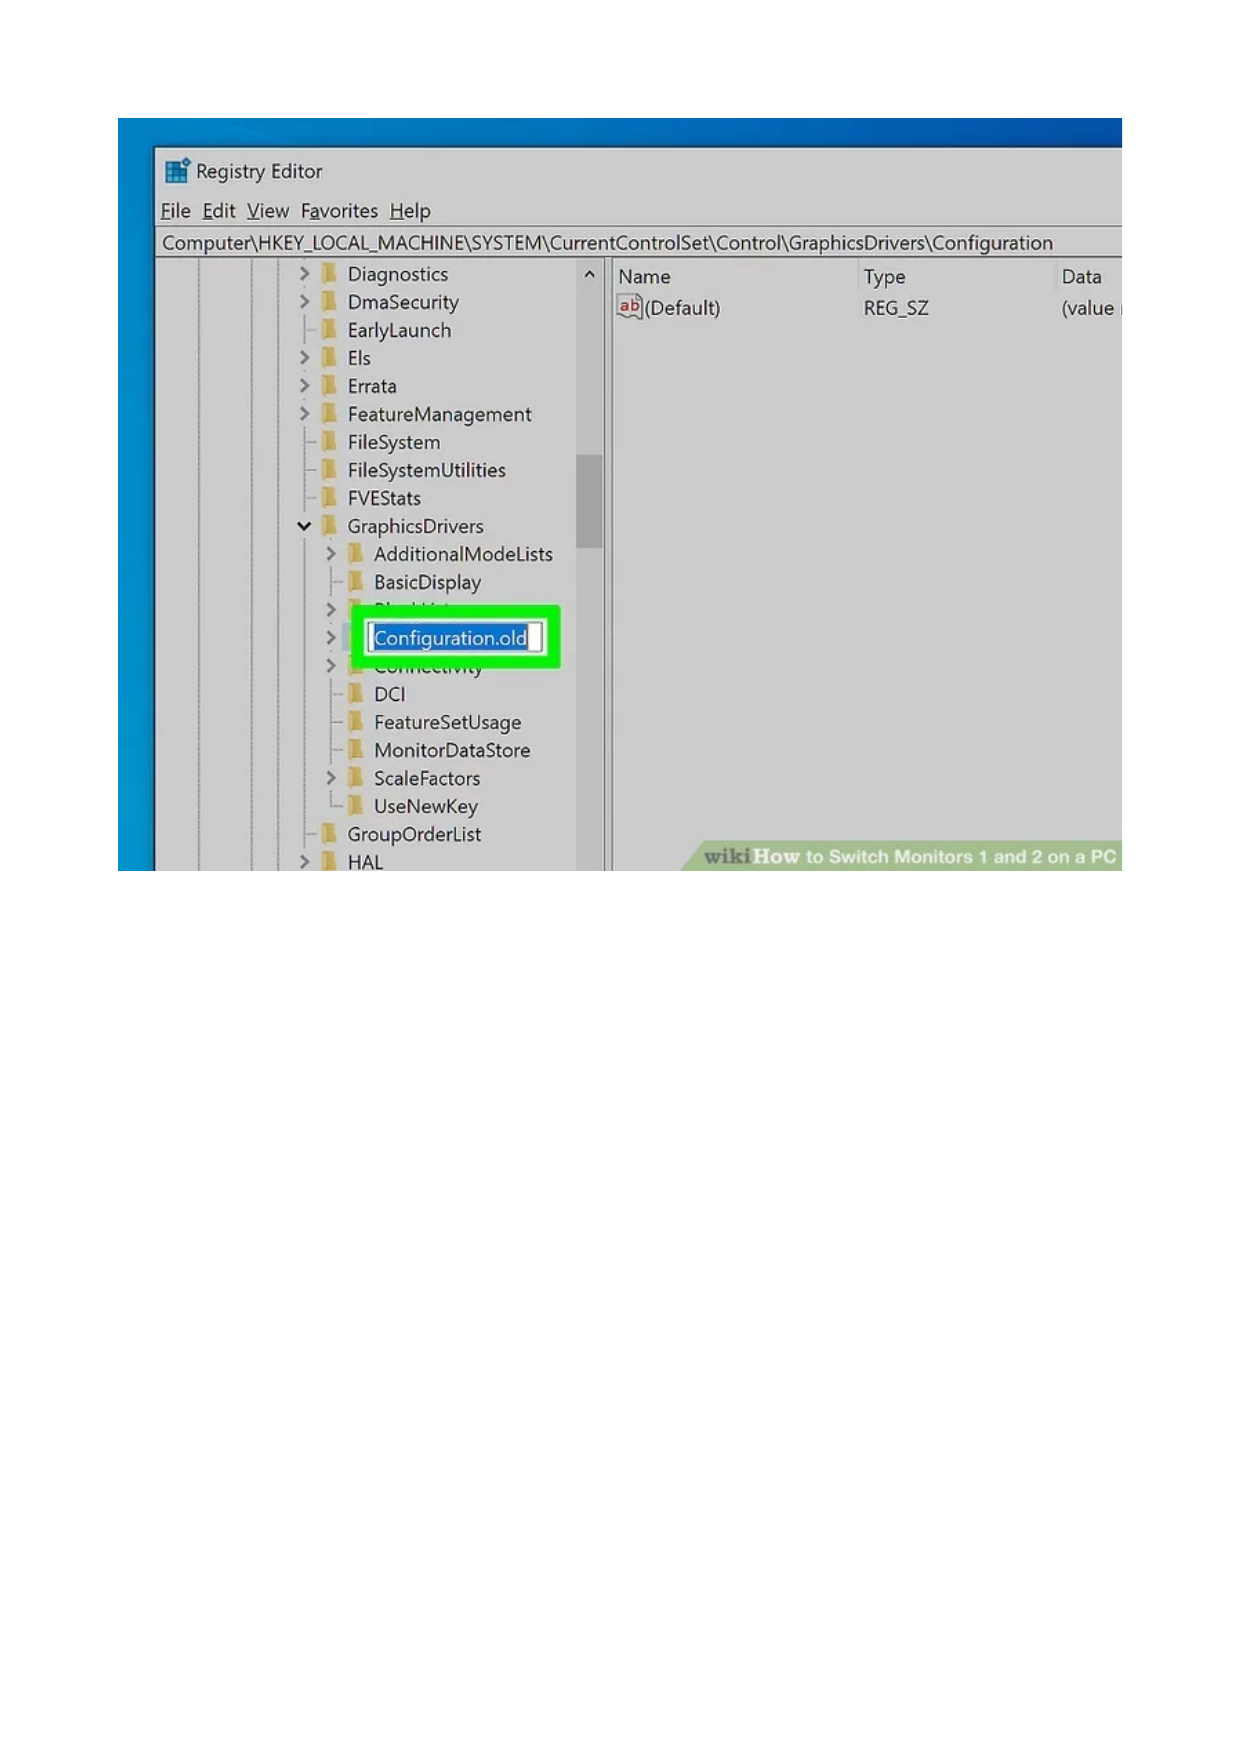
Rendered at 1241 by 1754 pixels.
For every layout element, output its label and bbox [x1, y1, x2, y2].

picture [206, 118, 220, 130]
picture [151, 118, 1123, 871]
